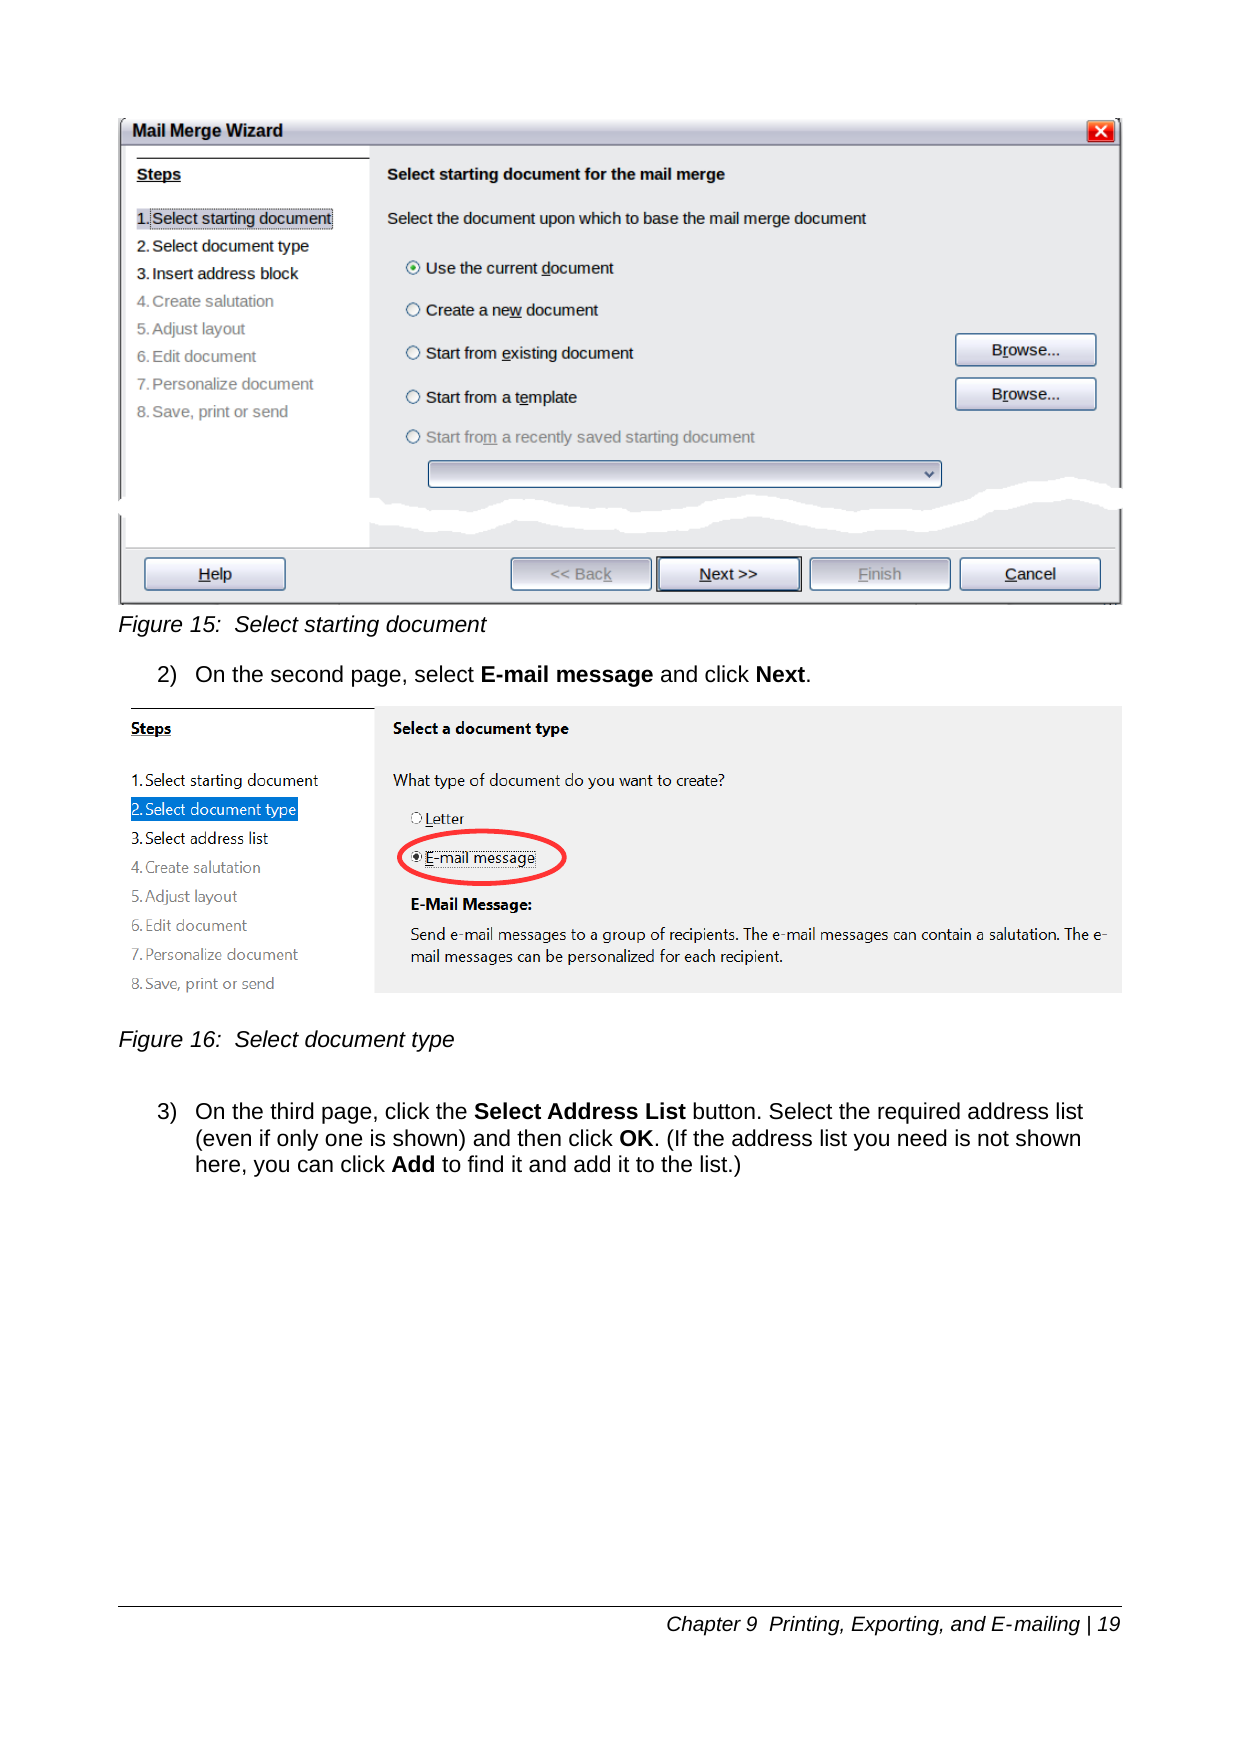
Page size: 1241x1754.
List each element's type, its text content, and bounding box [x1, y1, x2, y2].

list On the second page, select E-mail message and click Next. [177, 661, 1122, 687]
text Figure 15: Select starting document [118, 611, 1122, 637]
text Figure 16: Select document type [118, 1026, 1122, 1052]
picture [118, 706, 1122, 993]
list On the third page, click the Select Address List button. Select the required address list (even if only one is shown) and then click OK. (If the address list you need is not shown here, you can click Add to find it and add it to the list.) [177, 1098, 1122, 1177]
picture [118, 118, 1123, 605]
